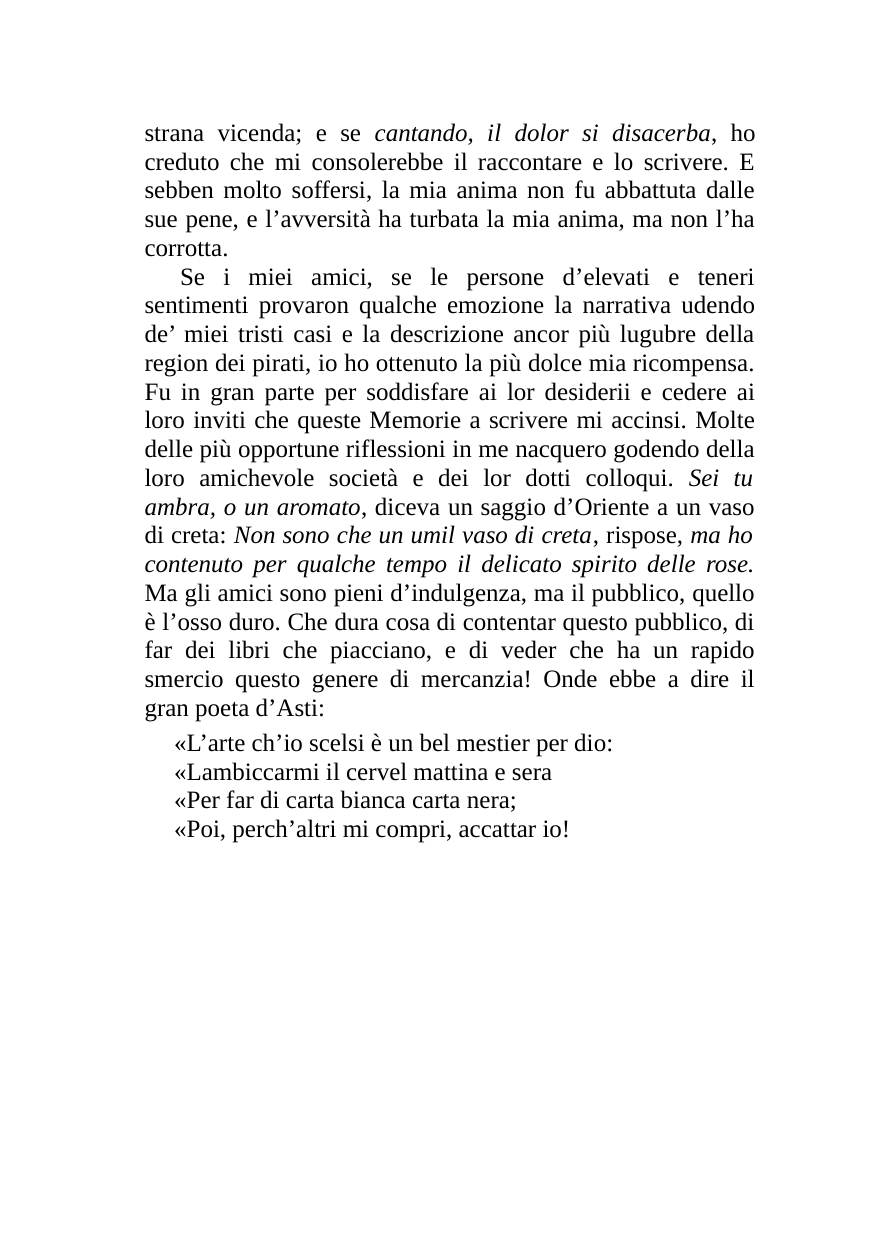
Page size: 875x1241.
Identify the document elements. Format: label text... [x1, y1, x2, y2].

text «L’arte ch’io scelsi è un bel mestier per dio: «Lambiccarmi il cervel mattina e sera «Per far di carta bianca carta nera; «Poi, perch’altri mi compri, accattar io! [174, 728, 755, 843]
text strana vicenda; e se cantando, il dolor si disacerba, ho creduto che mi consolerebbe il raccontare e lo scrivere. E sebben molto soffersi, la mia anima non fu abbattuta dalle sue pene, e l’avversità ha turbata la mia anima, ma non l’ha corrotta. [144, 118, 755, 262]
text Se i miei amici, se le persone d’elevati e teneri sentimenti provaron qualche emozione la narrativa udendo de’ miei tristi casi e la descrizione ancor più lugubre della region dei pirati, io ho ottenuto la più dolce mia ricompensa. Fu in gran parte per soddisfare ai lor desiderii e cedere ai loro inviti che queste Memorie a scrivere mi accinsi. Molte delle più opportune riflessioni in me nacquero godendo della loro amichevole società e dei lor dotti colloqui. Sei tu ambra, o un aromato, diceva un saggio d’Oriente a un vaso di creta: Non sono che un umil vaso di creta, rispose, ma ho contenuto per qualche tempo il delicato spirito delle rose. Ma gli amici sono pieni d’indulgenza, ma il pubblico, quello è l’osso duro. Che dura cosa di contentar questo pubblico, di far dei libri che piacciano, e di veder che ha un rapido smercio questo genere di mercanzia! Onde ebbe a dire il gran poeta d’Asti: [144, 262, 755, 722]
